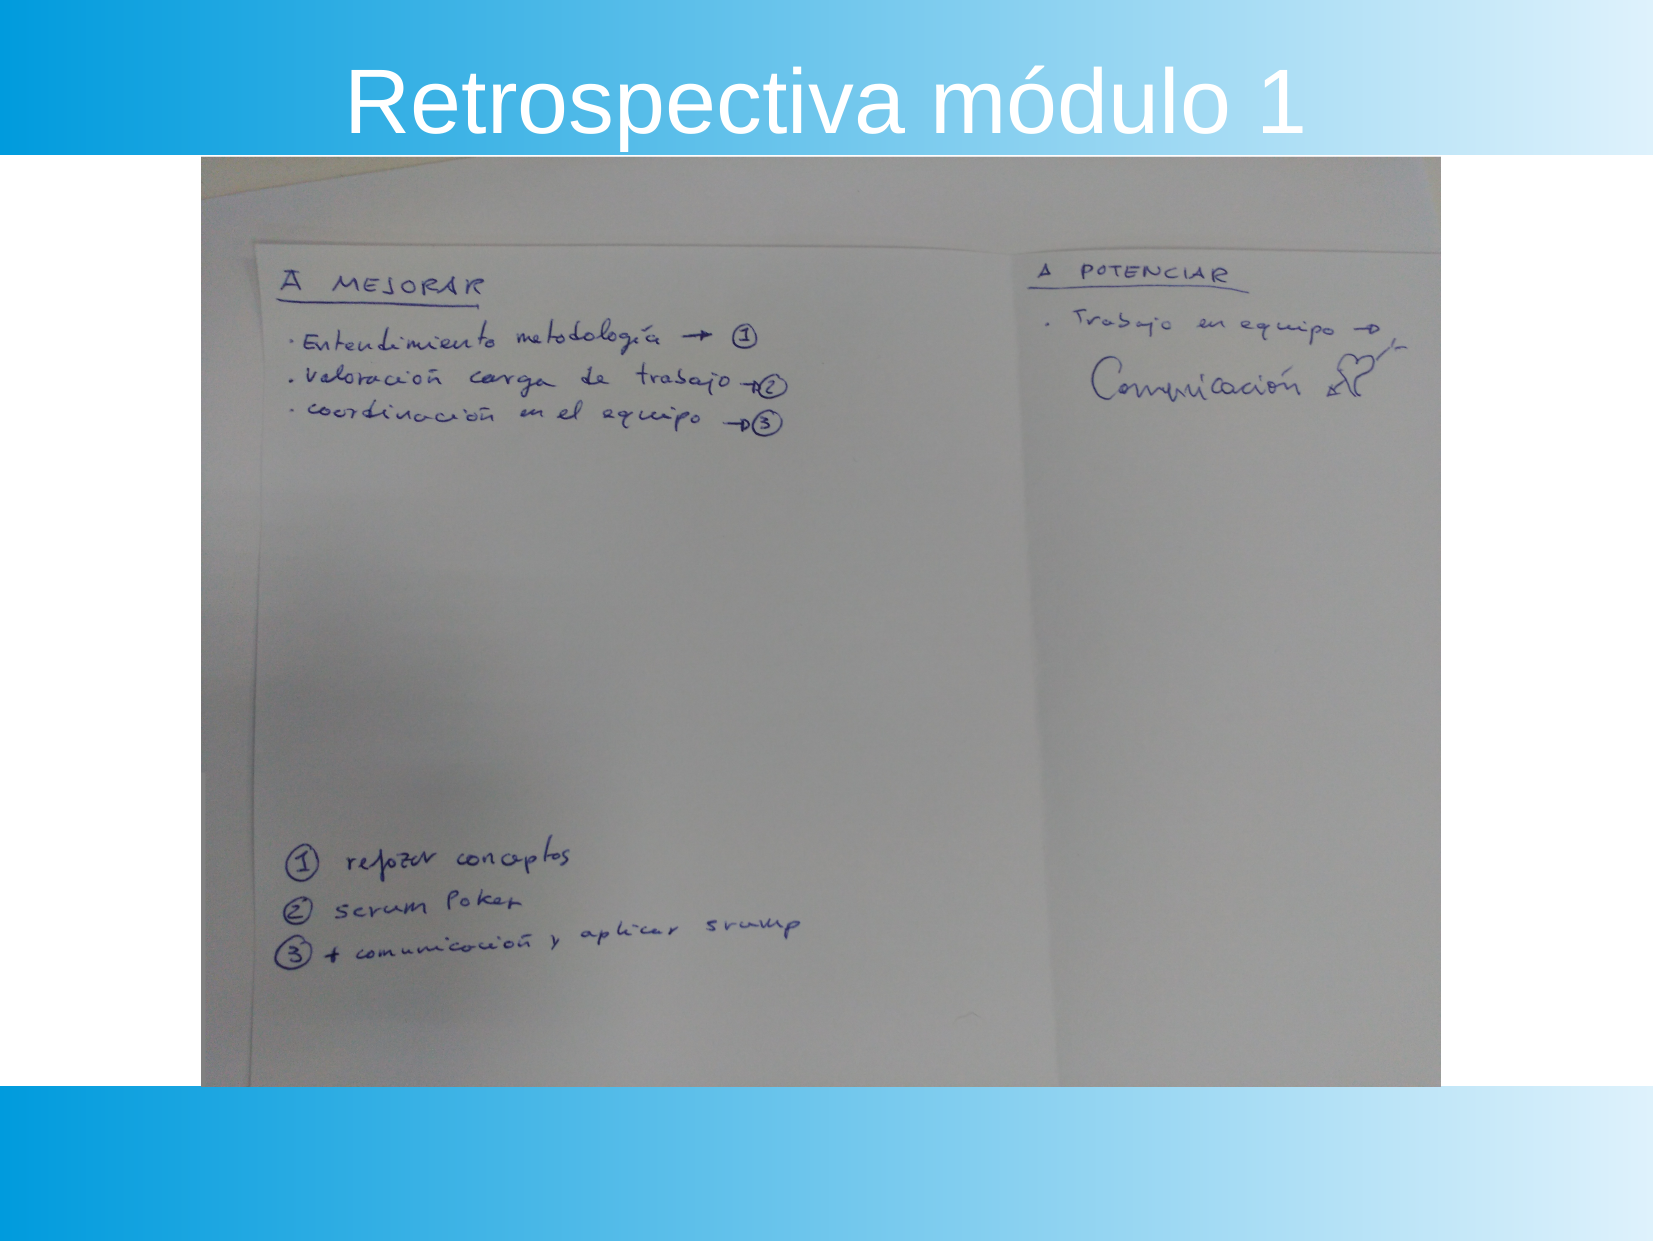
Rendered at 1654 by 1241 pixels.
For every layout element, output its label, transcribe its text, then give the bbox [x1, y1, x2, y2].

picture [200, 156, 1441, 1087]
title Retrospectiva módulo 1 [82, 49, 1571, 155]
